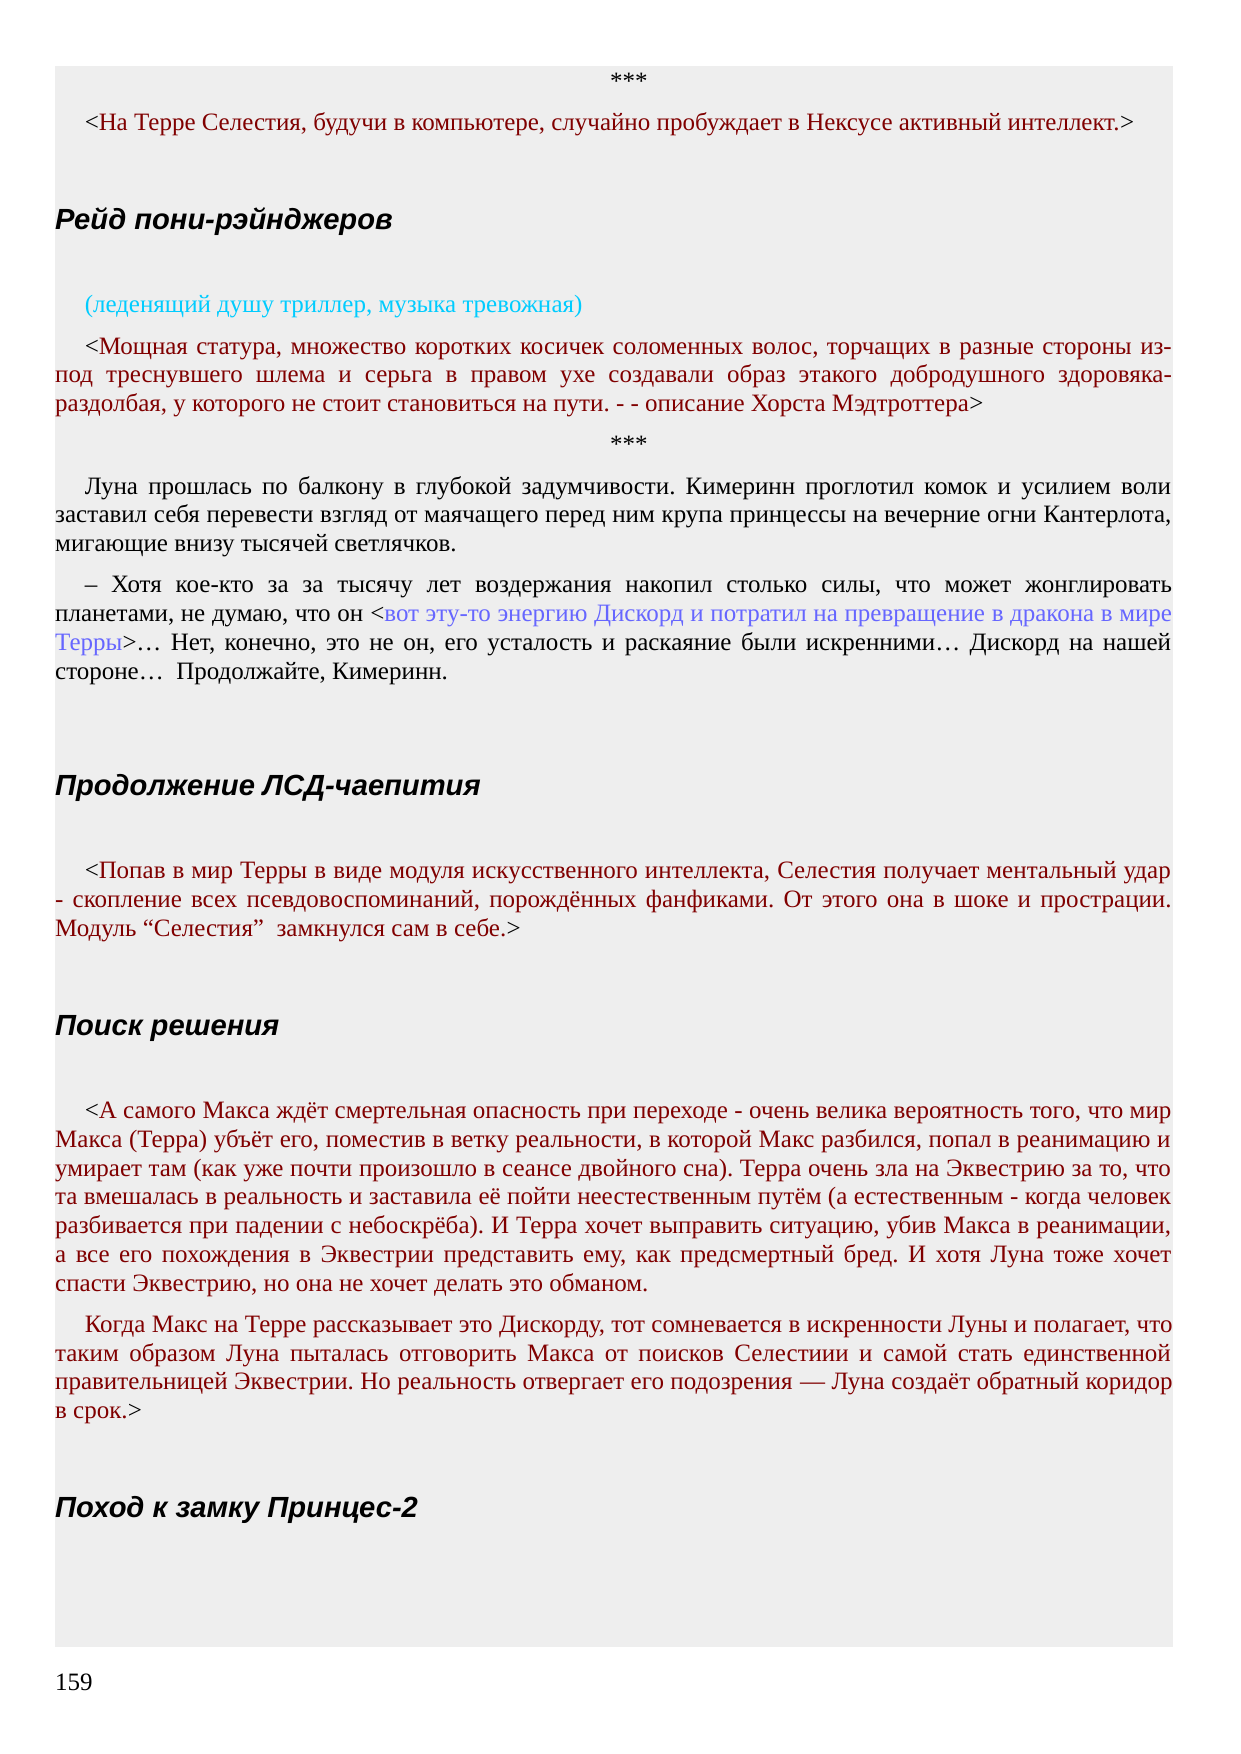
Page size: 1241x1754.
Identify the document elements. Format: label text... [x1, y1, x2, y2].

text <На Терре Селестия, будучи в компьютере, случайно пробуждает в Нексусе активный интеллект.> [55, 107, 1173, 136]
subtitle Продолжение ЛСД-чаепития [55, 768, 1173, 802]
text *** [55, 66, 1173, 95]
text <А самого Макса ждёт смертельная опасность при переходе - очень велика вероятность того, что мир Макса (Терра) убъёт его, поместив в ветку реальности, в которой Макс разбился, попал в реанимацию и умирает там (как уже почти произошло в сеансе двойного сна). Терра очень зла на Эквестрию за то, что та вмешалась в реальность и заставила её пойти неестественным путём (а естественным - когда человек разбивается при падении с небоскрёба). И Терра хочет выправить ситуацию, убив Макса в реанимации, а все его похождения в Эквестрии представить ему, как предсмертный бред. И хотя Луна тоже хочет спасти Эквестрию, но она не хочет делать это обманом. [55, 1095, 1173, 1296]
text *** [55, 429, 1173, 458]
subtitle Поход к замку Принцес-2 [55, 1490, 1173, 1524]
text (леденящий душу триллер, музыка тревожная) [55, 289, 1173, 318]
subtitle Поиск решения [55, 1008, 1173, 1041]
text <Попав в мир Терры в виде модуля искусственного интеллекта, Селестия получает ментальный удар - скопление всех псевдовоспоминаний, порождённых фанфиками. От этого она в шоке и прострации. Модуль “Селестия” замкнулся сам в себе.> [55, 855, 1173, 942]
text Луна прошлась по балкону в глубокой задумчивости. Кимеринн проглотил комок и усилием воли заставил себя перевести взгляд от маячащего перед ним крупа принцессы на вечерние огни Кантерлота, мигающие внизу тысячей светлячков. [55, 471, 1173, 557]
text <Мощная статура, множество коротких косичек соломенных волос, торчащих в разные стороны из-под треснувшего шлема и серьга в правом ухе создавали образ этакого добродушного здоровяка-раздолбая, у которого не стоит становиться на пути. - - описание Хорста Мэдтроттера> [55, 331, 1173, 417]
subtitle Рейд пони-рэйнджеров [55, 202, 1173, 236]
text – Хотя кое-кто за за тысячу лет воздержания накопил столько силы, что может жонглировать планетами, не думаю, что он <вот эту-то энергию Дискорд и потратил на превращение в дракона в мире Терры>… Нет, конечно, это не он, его усталость и раскаяние были искренними… Дискорд на нашей стороне… Продолжайте, Кимеринн. [55, 569, 1173, 684]
text Когда Макс на Терре рассказывает это Дискорду, тот сомневается в искренности Луны и полагает, что таким образом Луна пыталась отговорить Макса от поисков Селестиии и самой стать единственной правительницей Эквестрии. Но реальность отвергает его подозрения — Луна создаёт обратный коридор в срок.> [55, 1309, 1173, 1424]
